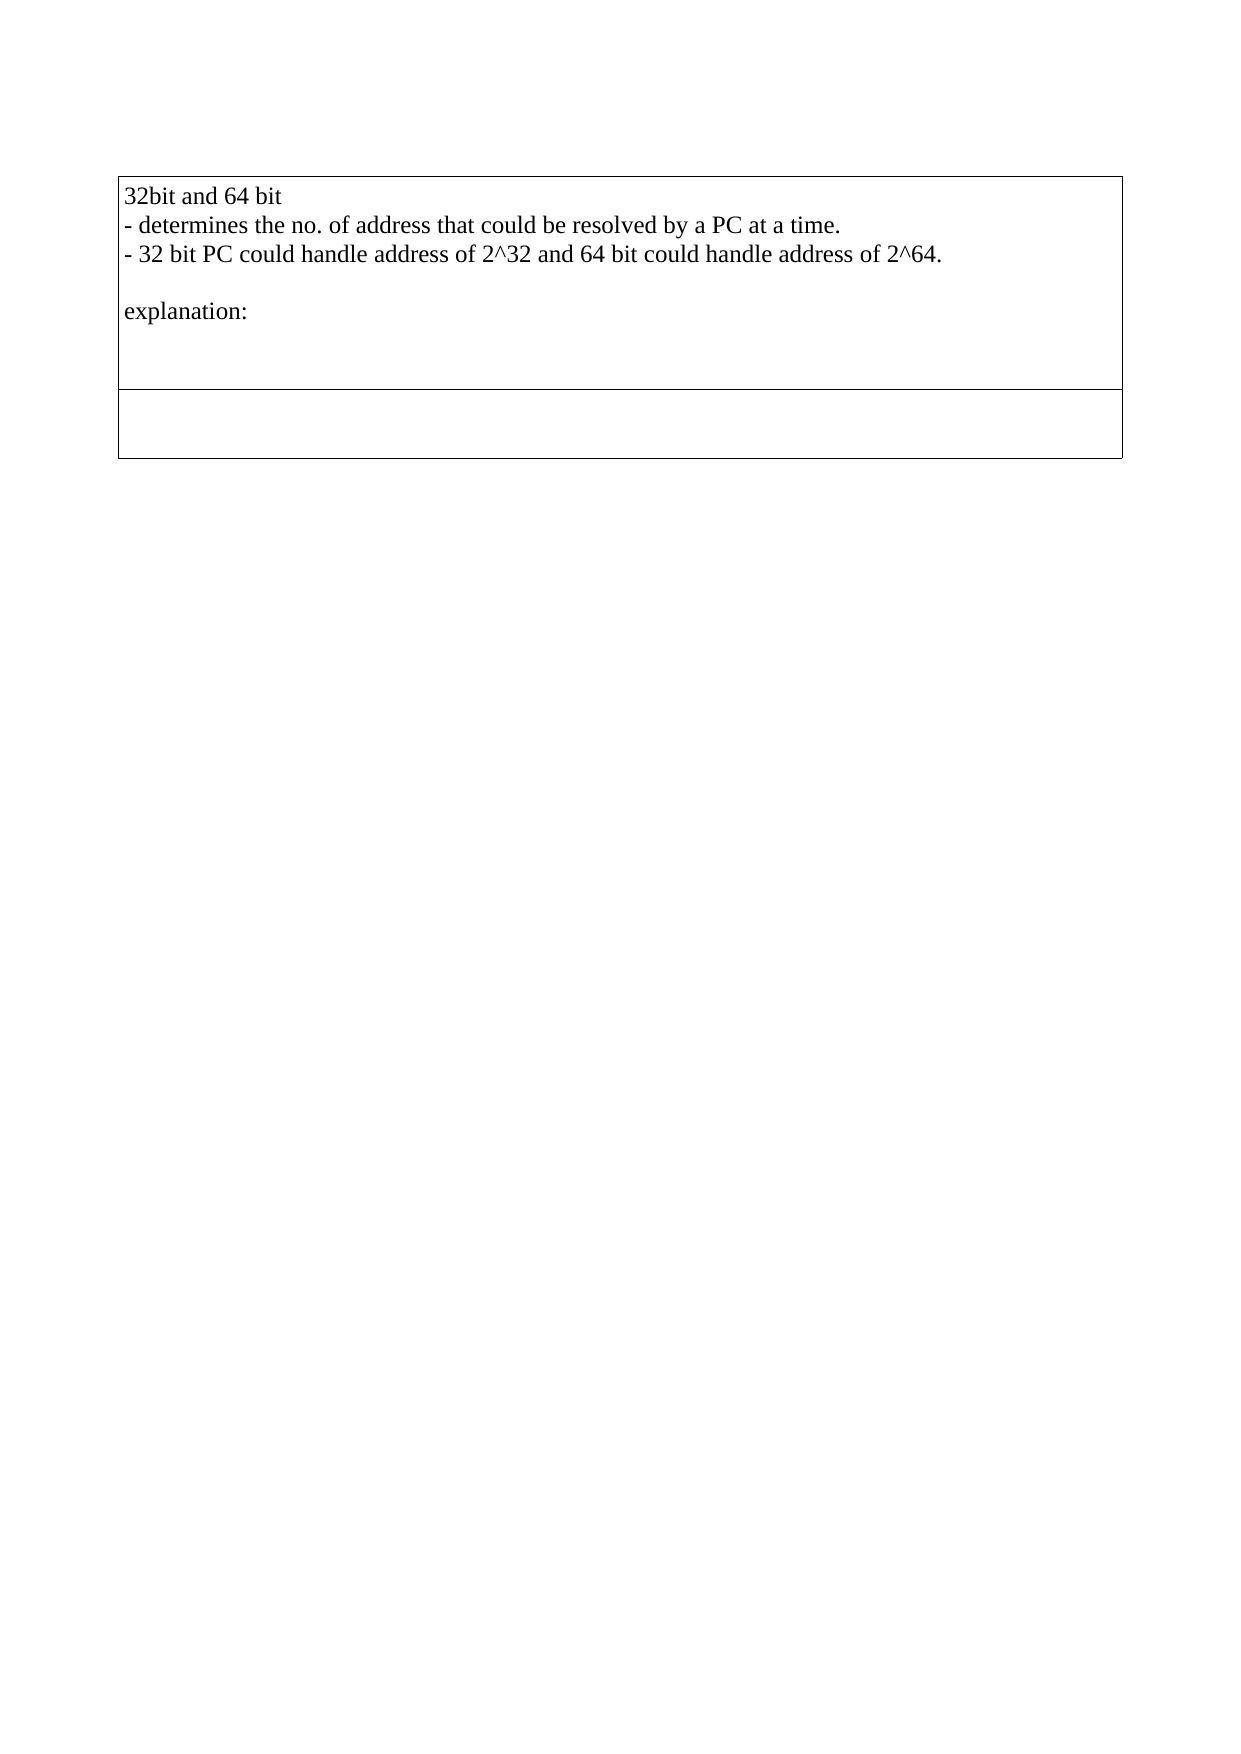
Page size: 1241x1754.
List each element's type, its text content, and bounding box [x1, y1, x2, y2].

table_header 32bit and 64 bit - determines the no. of address that could be resolved by a PC at a time. - 32 bit PC could handle address of 2^32 and 64 bit could handle address of 2^64. explanation: [119, 177, 1122, 388]
table_cell [119, 390, 1122, 457]
